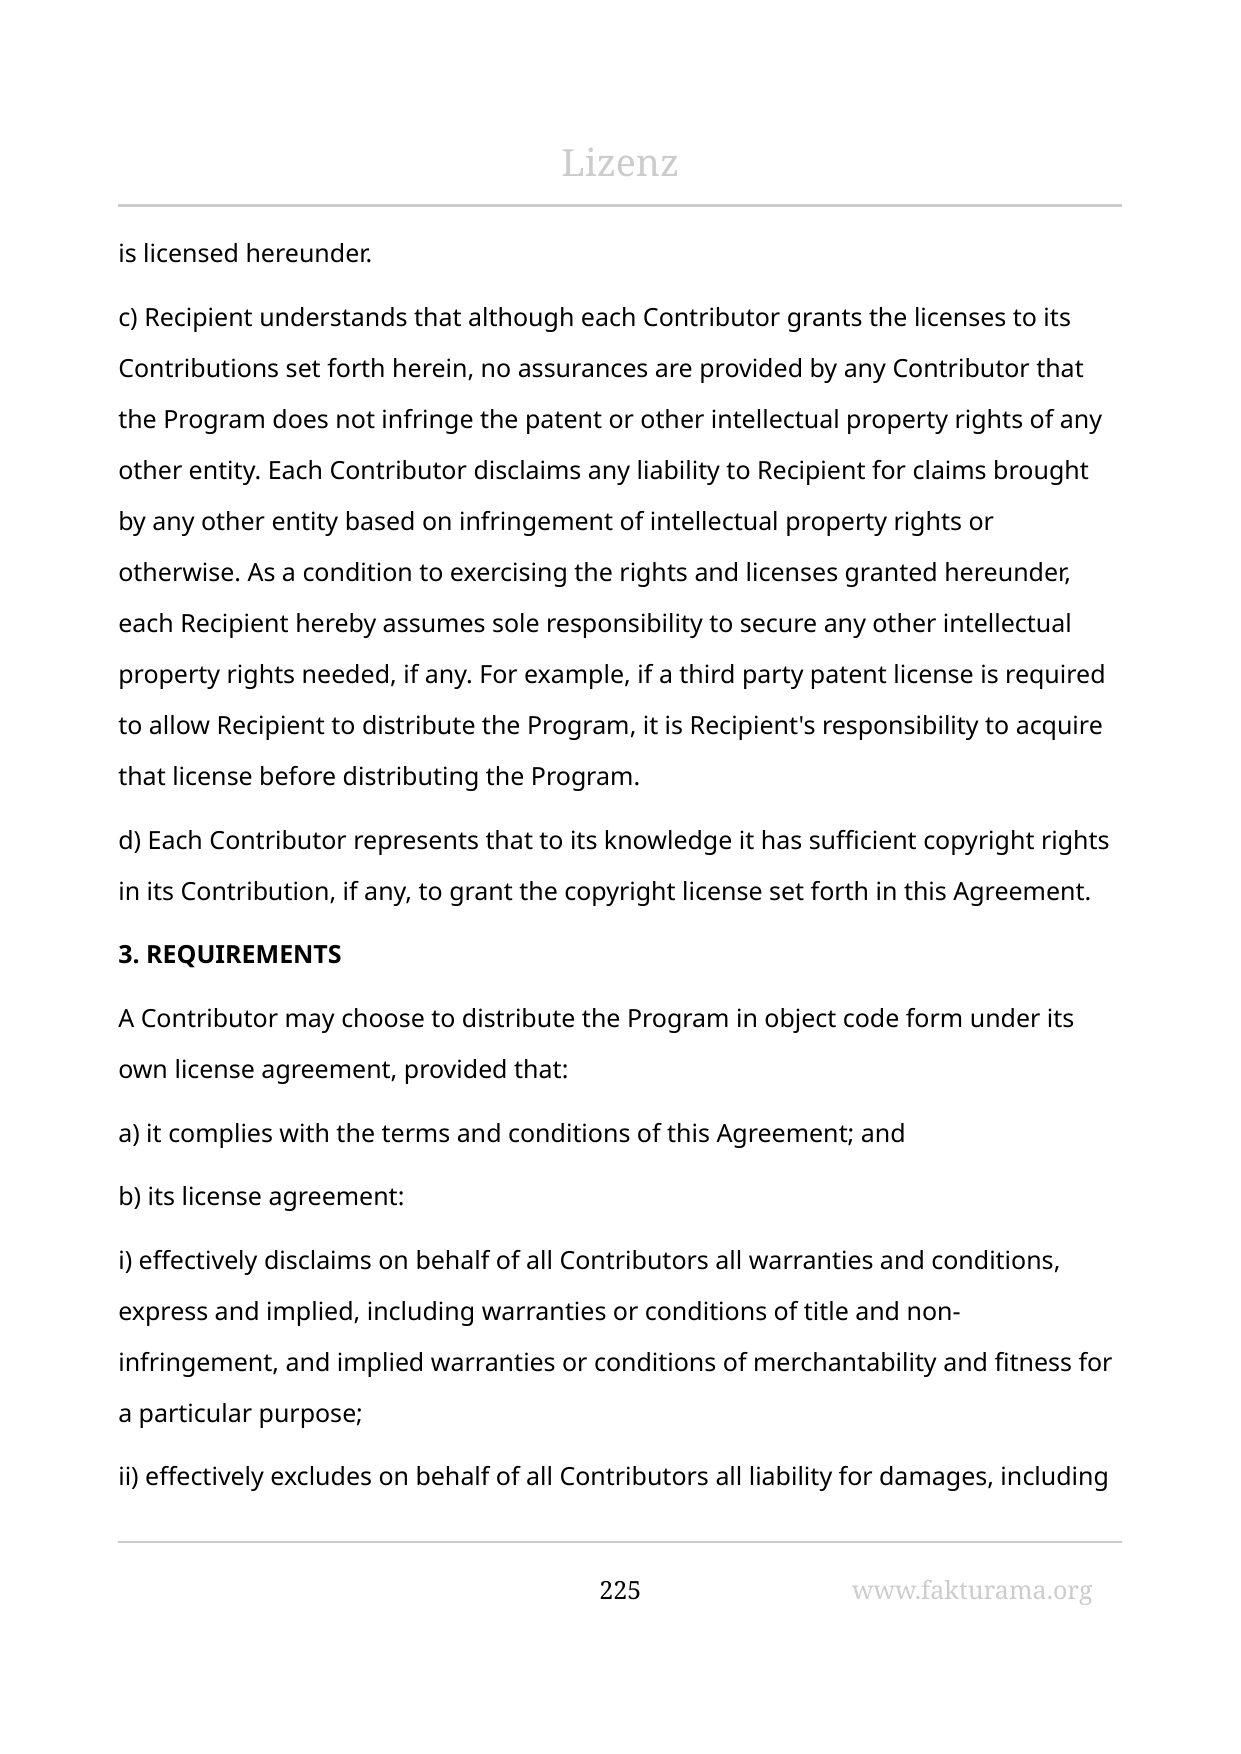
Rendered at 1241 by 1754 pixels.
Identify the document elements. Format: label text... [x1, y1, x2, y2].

text is licensed hereunder. [118, 236, 1122, 270]
text 3. REQUIREMENTS [118, 937, 1122, 971]
text c) Recipient understands that although each Contributor grants the licenses to its Contributions set forth herein, no assurances are provided by any Contributor that the Program does not infringe the patent or other intellectual property rights of any other entity. Each Contributor disclaims any liability to Recipient for claims brought by any other entity based on infringement of intellectual property rights or otherwise. As a condition to exercising the rights and licenses granted hereunder, each Recipient hereby assumes sole responsibility to secure any other intellectual property rights needed, if any. For example, if a third party patent license is required to allow Recipient to distribute the Program, it is Recipient's responsibility to acquire that license before distributing the Program. [118, 300, 1122, 793]
text i) effectively disclaims on behalf of all Contributors all warranties and conditions, express and implied, including warranties or conditions of title and non-infringement, and implied warranties or conditions of merchantability and fitness for a particular purpose; [118, 1242, 1122, 1429]
text d) Each Contributor represents that to its knowledge it has sufficient copyright rights in its Contribution, if any, to grant the copyright license set forth in this Agreement. [118, 823, 1122, 908]
text A Contributor may choose to distribute the Program in object code form under its own license agreement, provided that: [118, 1001, 1122, 1086]
text ii) effectively excludes on behalf of all Contributors all liability for damages, including [118, 1459, 1122, 1493]
text b) its license agreement: [118, 1179, 1122, 1213]
text a) it complies with the terms and conditions of this Agreement; and [118, 1115, 1122, 1149]
